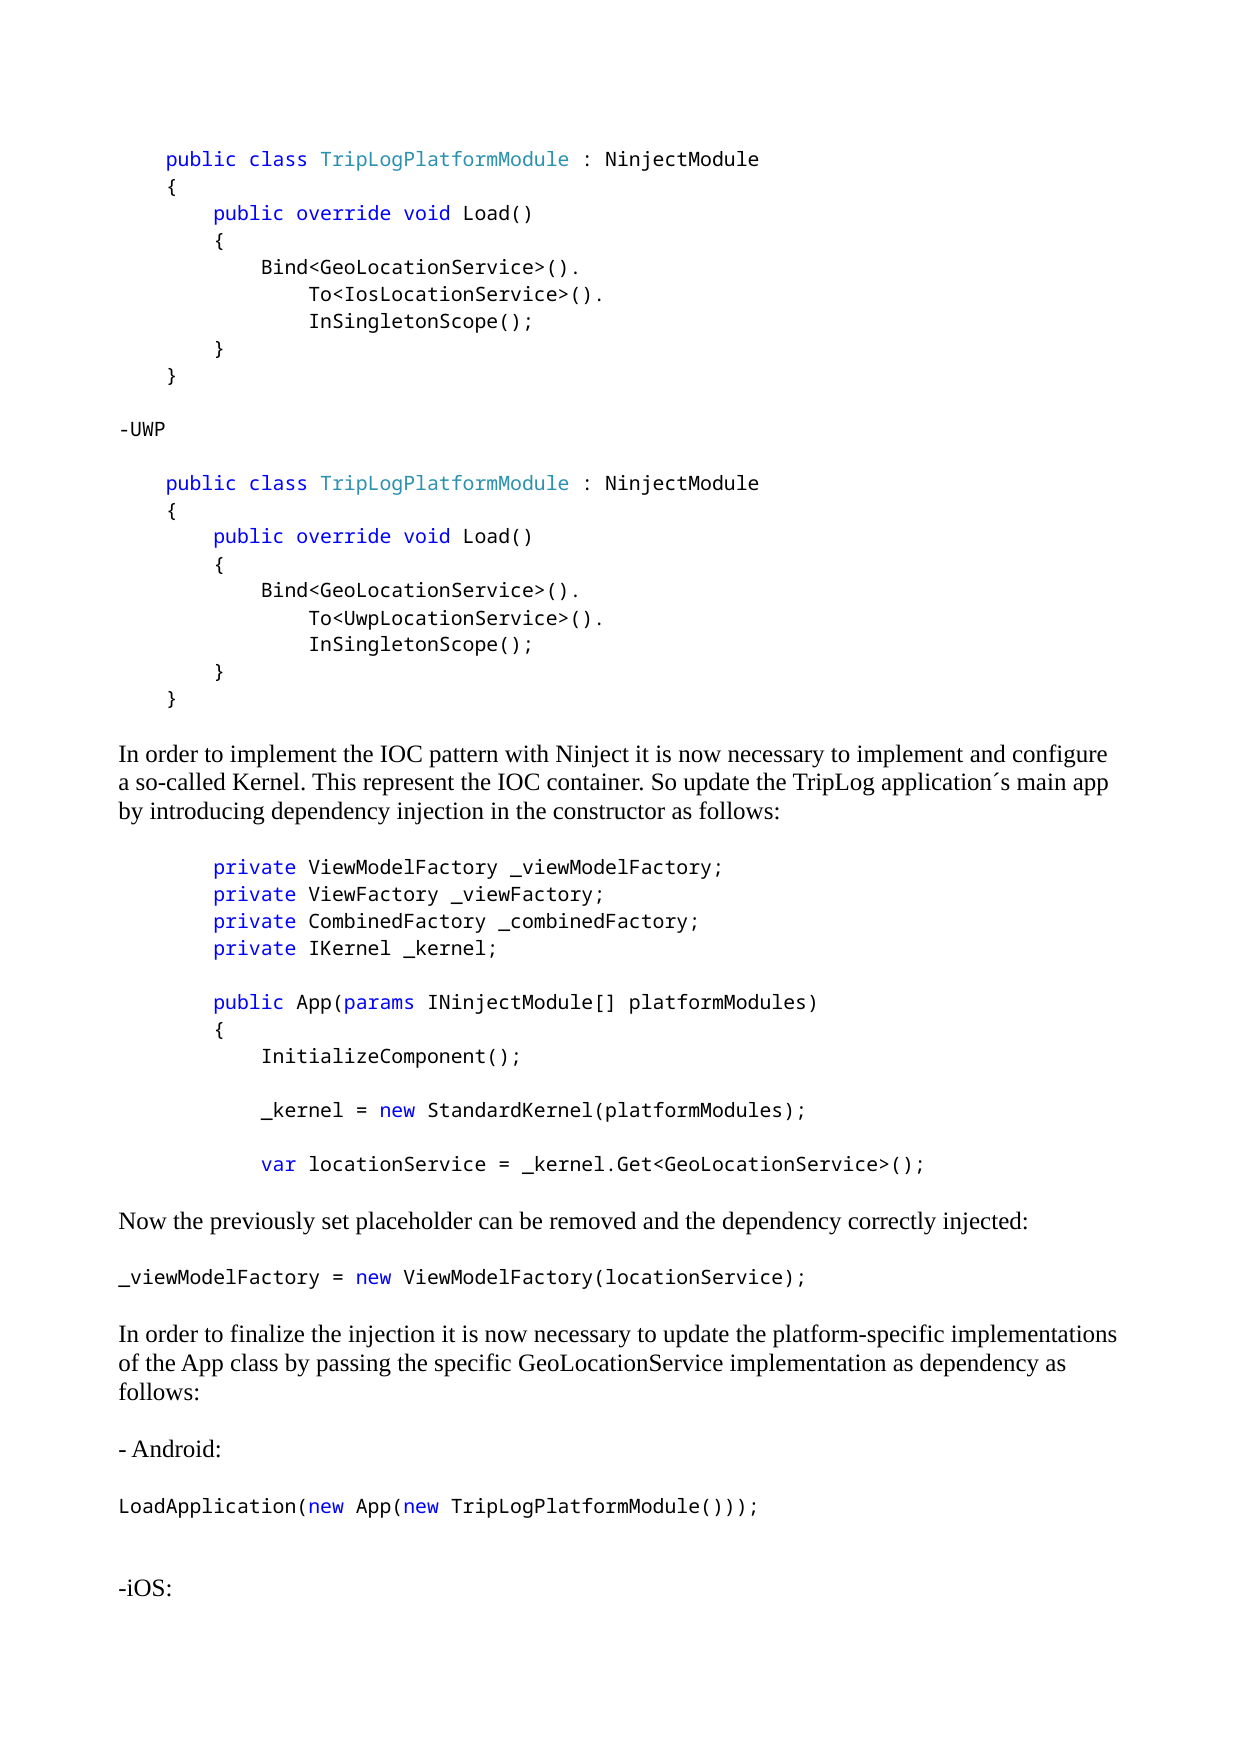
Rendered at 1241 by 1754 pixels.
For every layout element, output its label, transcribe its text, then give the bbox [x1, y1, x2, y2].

text { [118, 496, 1122, 523]
text public class TripLogPlatformModule : NinjectModule [118, 469, 1122, 496]
text private ViewModelFactory _viewModelFactory; [118, 854, 1122, 881]
text { [118, 172, 1122, 199]
text InitializeComponent(); [118, 1042, 1122, 1069]
text { [118, 1016, 1122, 1042]
text Bind<GeoLocationService>(). [118, 577, 1122, 604]
text { [118, 226, 1122, 253]
text Now the previously set placeholder can be removed and the dependency correctly injected: [118, 1206, 1122, 1235]
text private CombinedFactory _combinedFactory; [118, 908, 1122, 934]
text public override void Load() [118, 199, 1122, 226]
text Bind<GeoLocationService>(). [118, 253, 1122, 280]
text var locationService = _kernel.Get<GeoLocationService>(); [118, 1150, 1122, 1177]
text private IKernel _kernel; [118, 934, 1122, 962]
text In order to finalize the injection it is now necessary to update the platform-specific implementations of the App class by passing the specific GeoLocationService implementation as dependency as follows: [118, 1319, 1122, 1406]
text private ViewFactory _viewFactory; [118, 881, 1122, 908]
text } [118, 658, 1122, 685]
text } [118, 361, 1122, 388]
text public class TripLogPlatformModule : NinjectModule [118, 145, 1122, 172]
text InSingletonScope(); [118, 631, 1122, 658]
text To<UwpLocationService>(). [118, 604, 1122, 631]
text } [118, 334, 1122, 361]
text _viewModelFactory = new ViewModelFactory(locationService); [118, 1264, 1122, 1291]
text _kernel = new StandardKernel(platformModules); [118, 1096, 1122, 1123]
text - Android: [118, 1434, 1122, 1463]
text LoadApplication(new App(new TripLogPlatformModule())); [118, 1492, 1122, 1519]
text public App(params INinjectModule[] platformModules) [118, 988, 1122, 1016]
text } [118, 685, 1122, 712]
text -iOS: [118, 1573, 1122, 1602]
text To<IosLocationService>(). [118, 280, 1122, 307]
text public override void Load() [118, 523, 1122, 550]
text In order to implement the IOC pattern with Ninject it is now necessary to implement and configure a so-called Kernel. This represent the IOC container. So update the TripLog application´s main app by introducing dependency injection in the constructor as follows: [118, 739, 1122, 825]
text { [118, 550, 1122, 577]
text -UWP [118, 415, 1122, 442]
text InSingletonScope(); [118, 307, 1122, 334]
